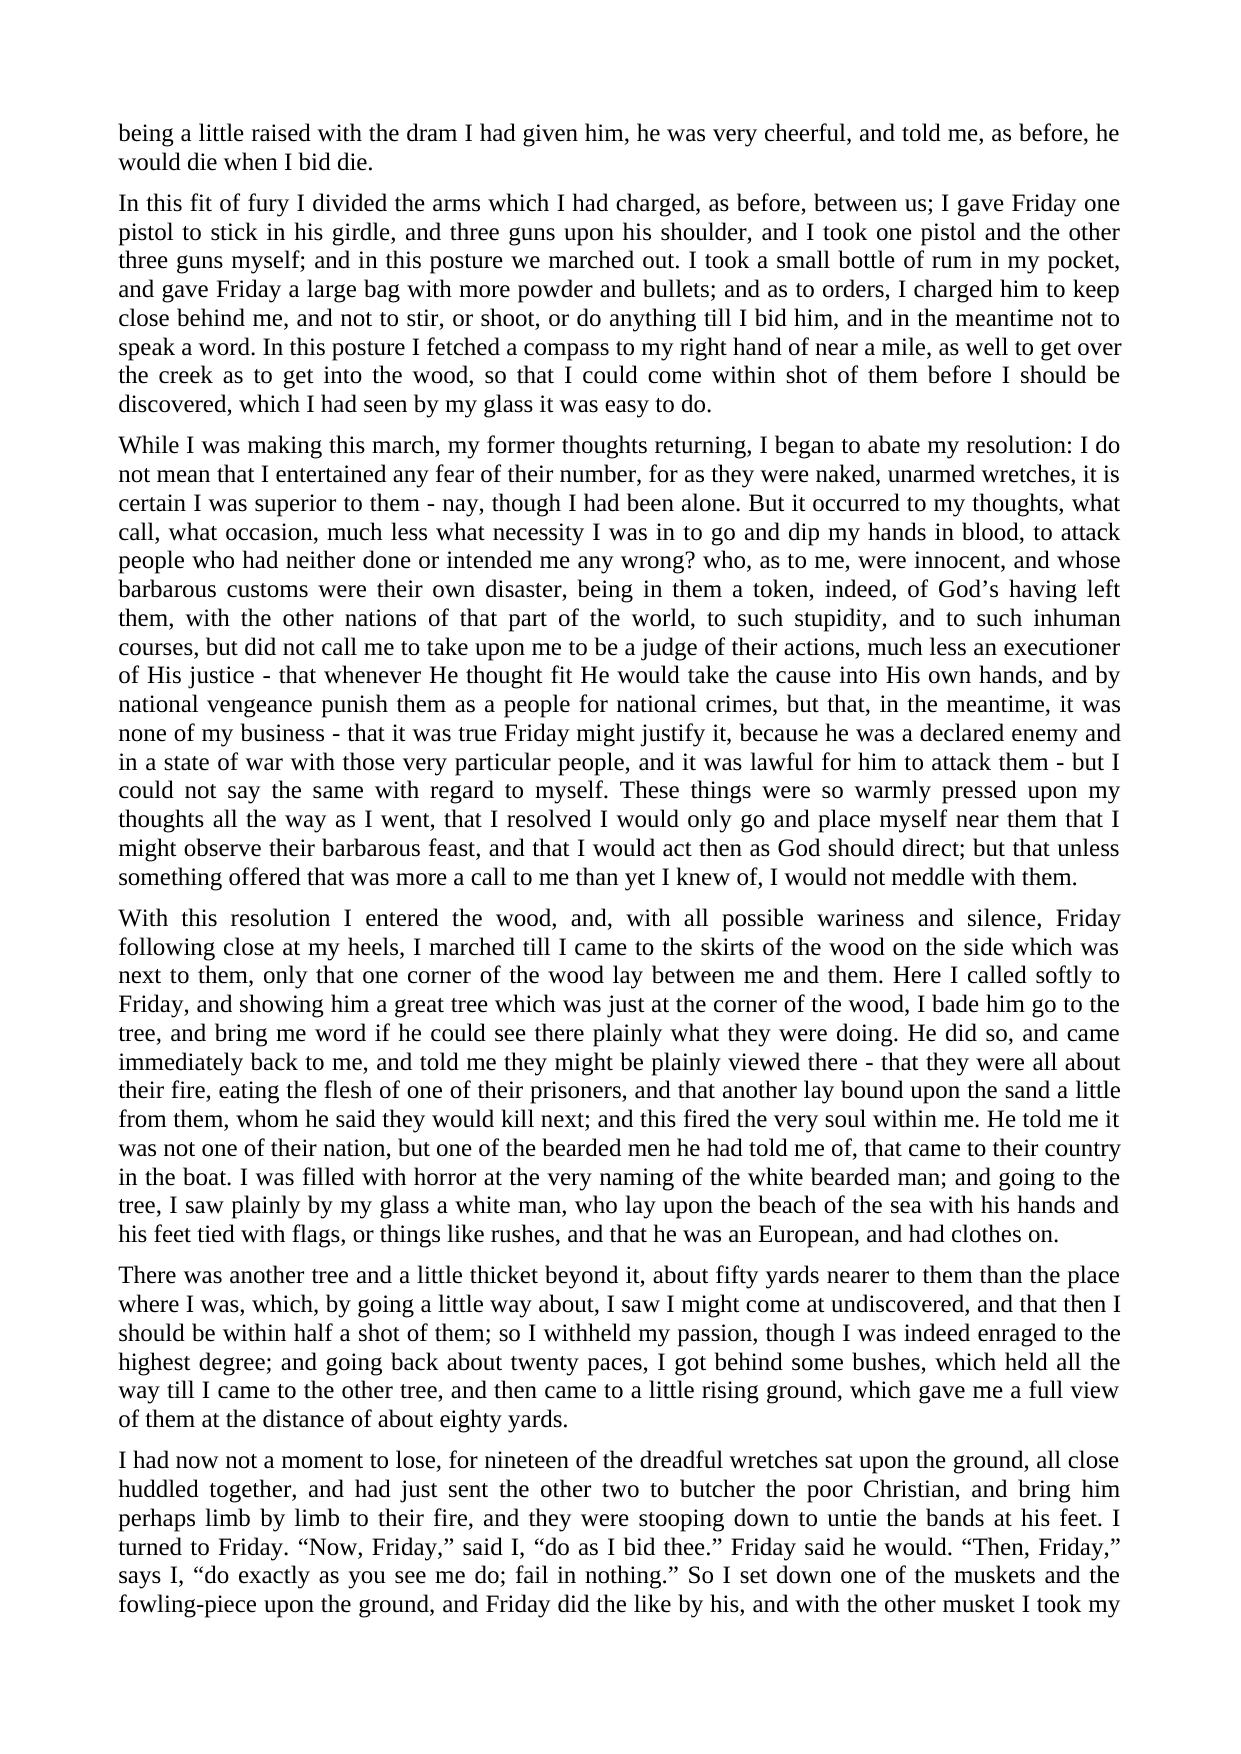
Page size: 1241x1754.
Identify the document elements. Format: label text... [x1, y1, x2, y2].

text In this fit of fury I divided the arms which I had charged, as before, between us; I gave Friday one pistol to stick in his girdle, and three guns upon his shoulder, and I took one pistol and the other three guns myself; and in this posture we marched out. I took a small bottle of rum in my pocket, and gave Friday a large bag with more powder and bullets; and as to orders, I charged him to keep close behind me, and not to stir, or shoot, or do anything till I bid him, and in the meantime not to speak a word. In this posture I fetched a compass to my right hand of near a mile, as well to get over the creek as to get into the wood, so that I could come within shot of them before I should be discovered, which I had seen by my glass it was easy to do. [118, 188, 1122, 418]
text I had now not a moment to lose, for nineteen of the dreadful wretches sat upon the ground, all close huddled together, and had just sent the other two to butcher the poor Christian, and bring him perhaps limb by limb to their fire, and they were stooping down to untie the bands at his feet. I turned to Friday. “Now, Friday,” said I, “do as I bid thee.” Friday said he would. “Then, Friday,” says I, “do exactly as you see me do; fail in nothing.” So I set down one of the muskets and the fowling-piece upon the ground, and Friday did the like by his, and with the other musket I took my [118, 1446, 1122, 1618]
text While I was making this march, my former thoughts returning, I began to abate my resolution: I do not mean that I entertained any fear of their number, for as they were naked, unarmed wretches, it is certain I was superior to them - nay, though I had been alone. But it occurred to my thoughts, what call, what occasion, much less what necessity I was in to go and dip my hands in blood, to attack people who had neither done or intended me any wrong? who, as to me, were innocent, and whose barbarous customs were their own disaster, being in them a token, indeed, of God’s having left them, with the other nations of that part of the world, to such stupidity, and to such inhuman courses, but did not call me to take upon me to be a judge of their actions, much less an executioner of His justice - that whenever He thought fit He would take the cause into His own hands, and by national vengeance punish them as a people for national crimes, but that, in the meantime, it was none of my business - that it was true Friday might justify it, because he was a declared enemy and in a state of war with those very particular people, and it was lawful for him to attack them - but I could not say the same with regard to myself. These things were so warmly pressed upon my thoughts all the way as I went, that I resolved I would only go and place myself near them that I might observe their barbarous feast, and that I would act then as God should direct; but that unless something offered that was more a call to me than yet I knew of, I would not meddle with them. [118, 431, 1122, 891]
text being a little raised with the dram I had given him, he was very cheerful, and told me, as before, he would die when I bid die. [118, 118, 1122, 176]
text With this resolution I entered the wood, and, with all possible wariness and silence, Friday following close at my heels, I marched till I came to the skirts of the wood on the side which was next to them, only that one corner of the wood lay between me and them. Here I called softly to Friday, and showing him a great tree which was just at the corner of the wood, I bade him go to the tree, and bring me word if he could see there plainly what they were doing. He did so, and came immediately back to me, and told me they might be plainly viewed there - that they were all about their fire, eating the flesh of one of their prisoners, and that another lay bound upon the sand a little from them, whom he said they would kill next; and this fired the very soul within me. He told me it was not one of their nation, but one of the bearded men he had told me of, that came to their country in the boat. I was filled with horror at the very naming of the white bearded man; and going to the tree, I saw plainly by my glass a white man, who lay upon the beach of the sea with his hands and his feet tied with flags, or things like rushes, and that he was an European, and had clothes on. [118, 903, 1122, 1248]
text There was another tree and a little thicket beyond it, about fifty yards nearer to them than the place where I was, which, by going a little way about, I saw I might come at undiscovered, and that then I should be within half a shot of them; so I withheld my passion, though I was indeed enraged to the highest degree; and going back about twenty paces, I got behind some bushes, which held all the way till I came to the other tree, and then came to a little rising ground, which gave me a full view of them at the distance of about eighty yards. [118, 1261, 1122, 1433]
